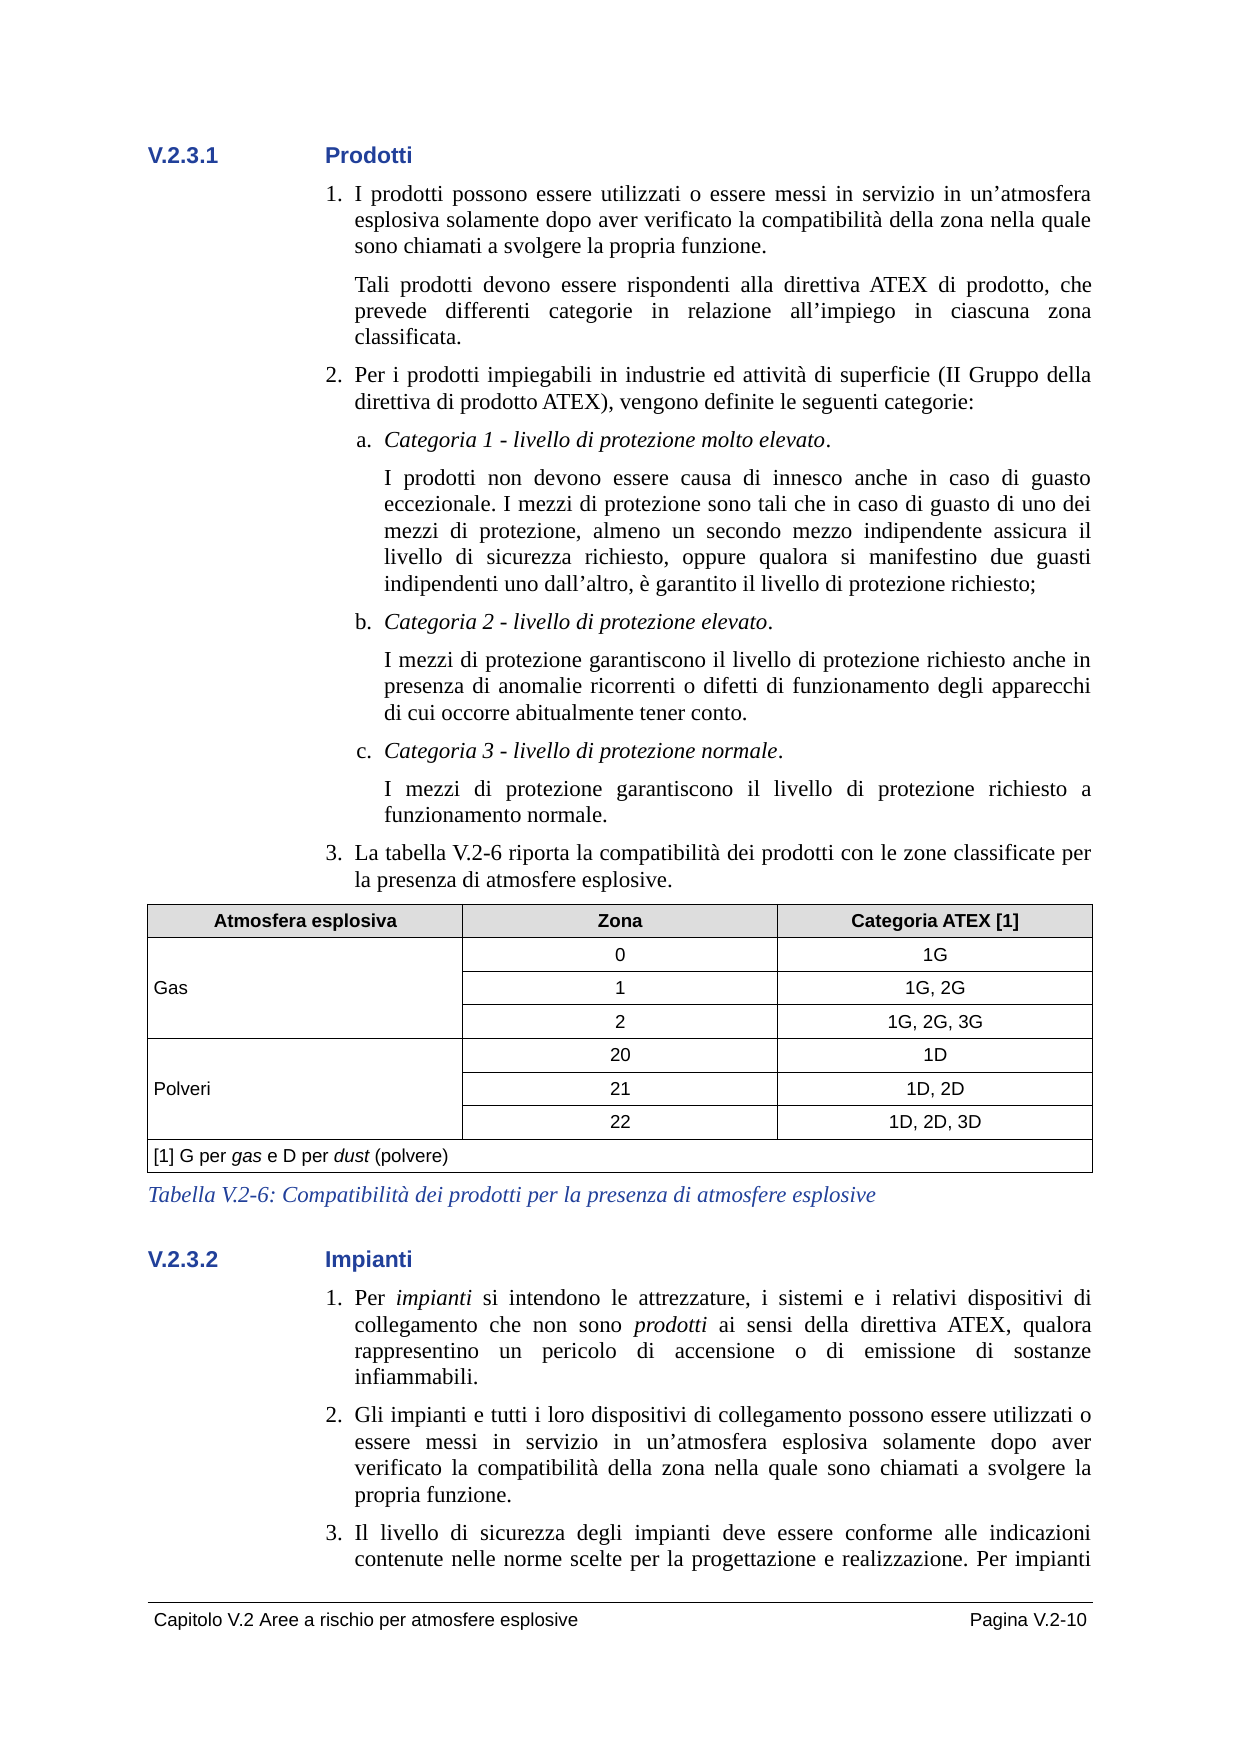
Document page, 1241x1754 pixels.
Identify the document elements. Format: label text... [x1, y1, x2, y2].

table_cell 1D [778, 1039, 1092, 1071]
list Il livello di sicurezza degli impianti deve essere conforme alle indicazioni contenute nelle norme scelte per la progettazione e realizzazione. Per impianti [342, 1519, 1093, 1571]
table_cell 22 [463, 1106, 777, 1138]
table_cell 1D, 2D, 3D [778, 1106, 1092, 1138]
list Categoria 3 - livello di protezione normale. [372, 737, 1093, 763]
table_header Categoria ATEX [1] [778, 905, 1092, 937]
table_cell 2 [463, 1005, 777, 1038]
list Per i prodotti impiegabili in industrie ed attività di superficie (II Gruppo della direttiva di prodotto ATEX), vengono definite le seguenti categorie: [342, 362, 1093, 414]
table_cell Polveri [148, 1039, 462, 1138]
table_cell 1G, 2G [778, 972, 1092, 1004]
list Tali prodotti devono essere rispondenti alla direttiva ATEX di prodotto, che prevede differenti categorie in relazione all’impiego in ciascuna zona classificata. [342, 271, 1093, 350]
list I prodotti non devono essere causa di innesco anche in caso di guasto eccezionale. I mezzi di protezione sono tali che in caso di guasto di uno dei mezzi di protezione, almeno un secondo mezzo indipendente assicura il livello di sicurezza richiesto, oppure qualora si manifestino due guasti indipendenti uno dall’altro, è garantito il livello di protezione richiesto; [372, 464, 1093, 596]
table_cell 20 [463, 1039, 777, 1071]
table_cell 1D, 2D [778, 1073, 1092, 1105]
subtitle Prodotti [148, 142, 1093, 168]
subtitle Impianti [148, 1246, 1093, 1273]
list I mezzi di protezione garantiscono il livello di protezione richiesto anche in presenza di anomalie ricorrenti o difetti di funzionamento degli apparecchi di cui occorre abitualmente tener conto. [372, 646, 1093, 725]
list Per impianti si intendono le attrezzature, i sistemi e i relativi dispositivi di collegamento che non sono prodotti ai sensi della direttiva ATEX, qualora rappresentino un pericolo di accensione o di emissione di sostanze infiammabili. [342, 1284, 1093, 1390]
list La tabella V.2-6 riporta la compatibilità dei prodotti con le zone classificate per la presenza di atmosfere esplosive. [342, 839, 1093, 892]
table_cell 1G, 2G, 3G [778, 1005, 1092, 1038]
table_cell Gas [148, 938, 462, 1038]
table_cell 21 [463, 1073, 777, 1105]
list Categoria 2 - livello di protezione elevato. [372, 608, 1093, 634]
table_cell [1] G per gas e D per dust (polvere) [148, 1140, 1092, 1172]
list I mezzi di protezione garantiscono il livello di protezione richiesto a funzionamento normale. [372, 775, 1093, 827]
table_header Atmosfera esplosiva [148, 905, 462, 937]
list I prodotti possono essere utilizzati o essere messi in servizio in un’atmosfera esplosiva solamente dopo aver verificato la compatibilità della zona nella quale sono chiamati a svolgere la propria funzione. [342, 180, 1093, 259]
list Gli impianti e tutti i loro dispositivi di collegamento possono essere utilizzati o essere messi in servizio in un’atmosfera esplosiva solamente dopo aver verificato la compatibilità della zona nella quale sono chiamati a svolgere la propria funzione. [342, 1402, 1093, 1507]
table_cell 1G [778, 938, 1092, 971]
table_cell 1 [463, 972, 777, 1004]
text Tabella V.2-6: Compatibilità dei prodotti per la presenza di atmosfere esplosive [148, 1181, 1093, 1208]
table_header Zona [463, 905, 777, 937]
table_cell 0 [463, 938, 777, 971]
list Categoria 1 - livello di protezione molto elevato. [372, 426, 1093, 452]
